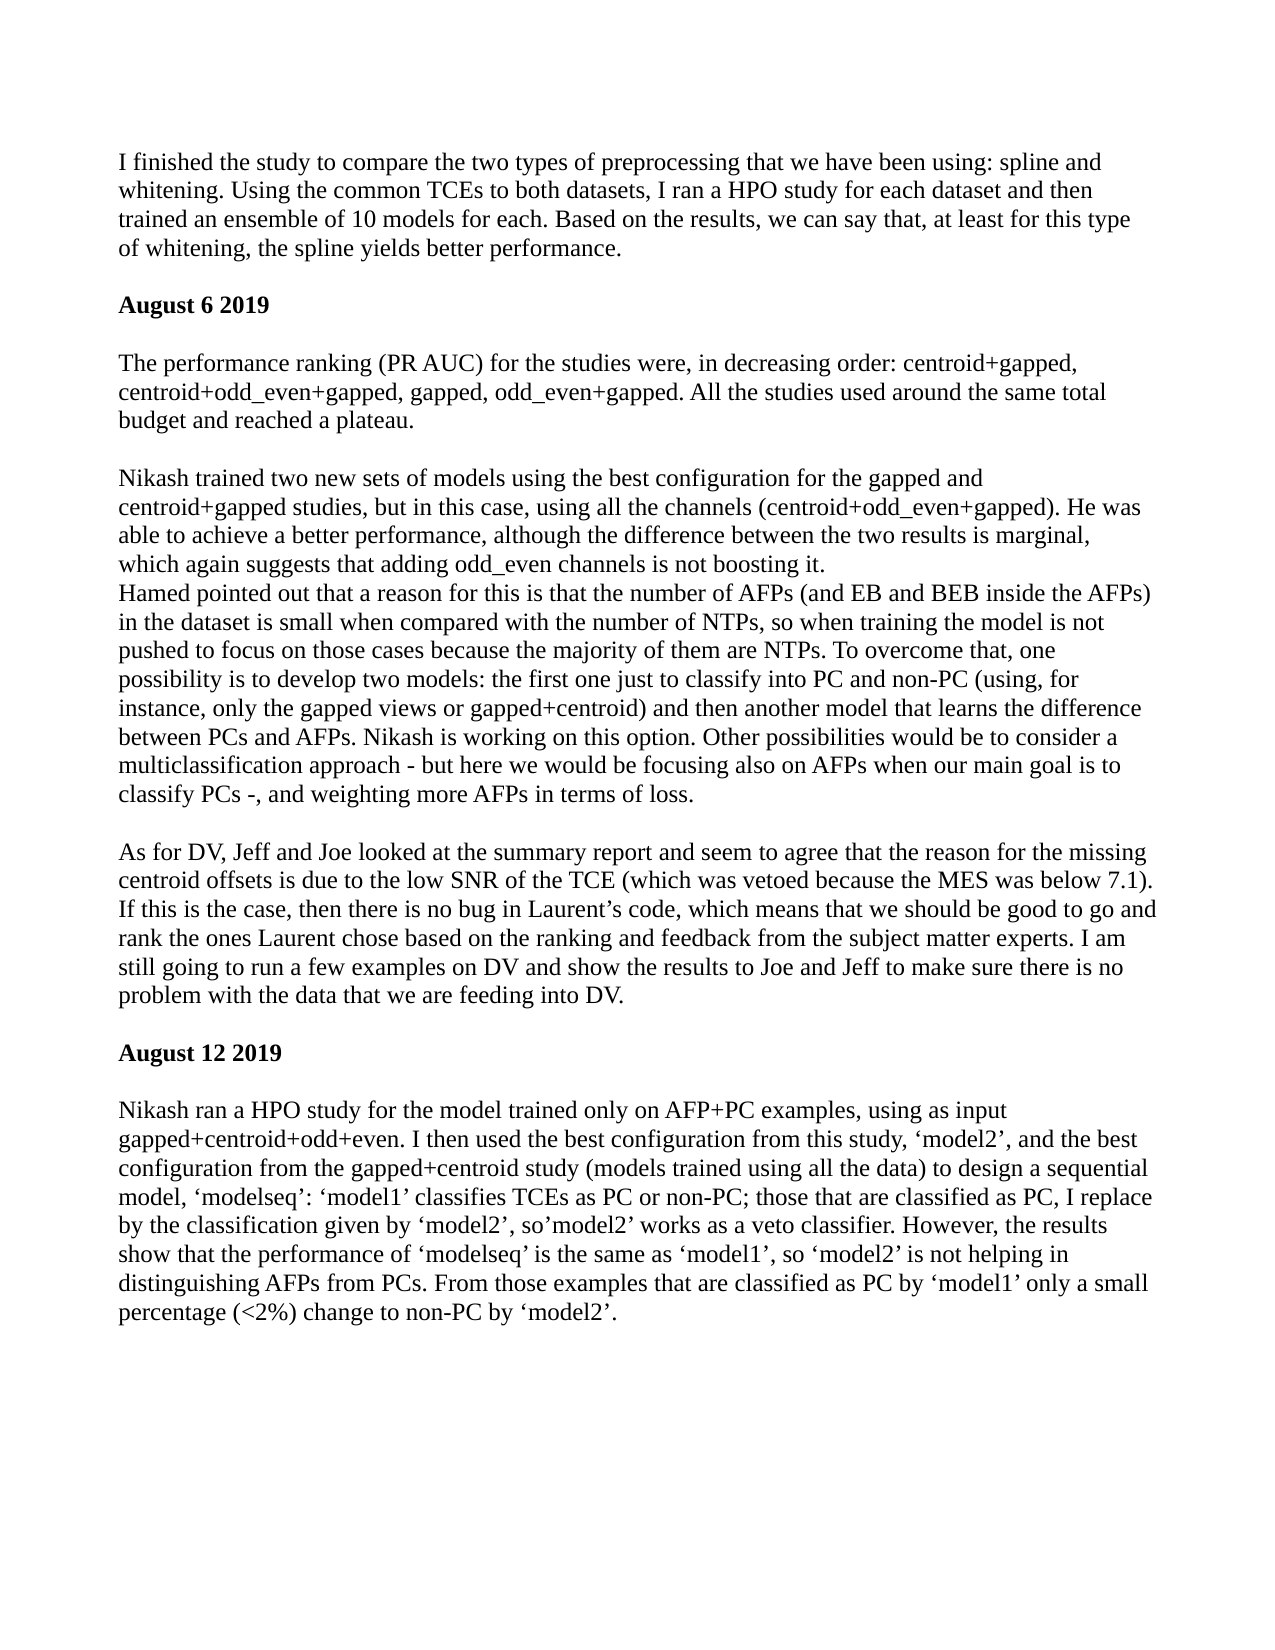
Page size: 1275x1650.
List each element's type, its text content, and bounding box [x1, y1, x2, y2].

text Nikash trained two new sets of models using the best configuration for the gapped and centroid+gapped studies, but in this case, using all the channels (centroid+odd_even+gapped). He was able to achieve a better performance, although the difference between the two results is marginal, which again suggests that adding odd_even channels is not boosting it. [118, 463, 1157, 578]
text I finished the study to compare the two types of preprocessing that we have been using: spline and whitening. Using the common TCEs to both datasets, I ran a HPO study for each dataset and then trained an ensemble of 10 models for each. Based on the results, we can say that, at least for this type of whitening, the spline yields better performance. [118, 147, 1157, 262]
text Nikash ran a HPO study for the model trained only on AFP+PC examples, using as input gapped+centroid+odd+even. I then used the best configuration from this study, ‘model2’, and the best configuration from the gapped+centroid study (models trained using all the data) to design a sequential model, ‘modelseq’: ‘model1’ classifies TCEs as PC or non-PC; those that are classified as PC, I replace by the classification given by ‘model2’, so’model2’ works as a veto classifier. However, the results show that the performance of ‘modelseq’ is the same as ‘model1’, so ‘model2’ is not helping in distinguishing AFPs from PCs. From those examples that are classified as PC by ‘model1’ only a small percentage (<2%) change to non-PC by ‘model2’. [118, 1096, 1157, 1326]
text The performance ranking (PR AUC) for the studies were, in decreasing order: centroid+gapped, centroid+odd_even+gapped, gapped, odd_even+gapped. All the studies used around the same total budget and reached a plateau. [118, 348, 1157, 434]
text August 12 2019 [118, 1038, 1157, 1067]
text Hamed pointed out that a reason for this is that the number of AFPs (and EB and BEB inside the AFPs) in the dataset is small when compared with the number of NTPs, so when training the model is not pushed to focus on those cases because the majority of them are NTPs. To overcome that, one possibility is to develop two models: the first one just to classify into PC and non-PC (using, for instance, only the gapped views or gapped+centroid) and then another model that learns the difference between PCs and AFPs. Nikash is working on this option. Other possibilities would be to consider a multiclassification approach - but here we would be focusing also on AFPs when our main goal is to classify PCs -, and weighting more AFPs in terms of loss. [118, 578, 1157, 808]
text August 6 2019 [118, 291, 1157, 319]
text As for DV, Jeff and Joe looked at the summary report and seem to agree that the reason for the missing centroid offsets is due to the low SNR of the TCE (which was vetoed because the MES was below 7.1). If this is the case, then there is no bug in Laurent’s code, which means that we should be good to go and rank the ones Laurent chose based on the ranking and feedback from the subject matter experts. I am still going to run a few examples on DV and show the results to Joe and Jeff to make sure there is no problem with the data that we are feeding into DV. [118, 837, 1157, 1009]
